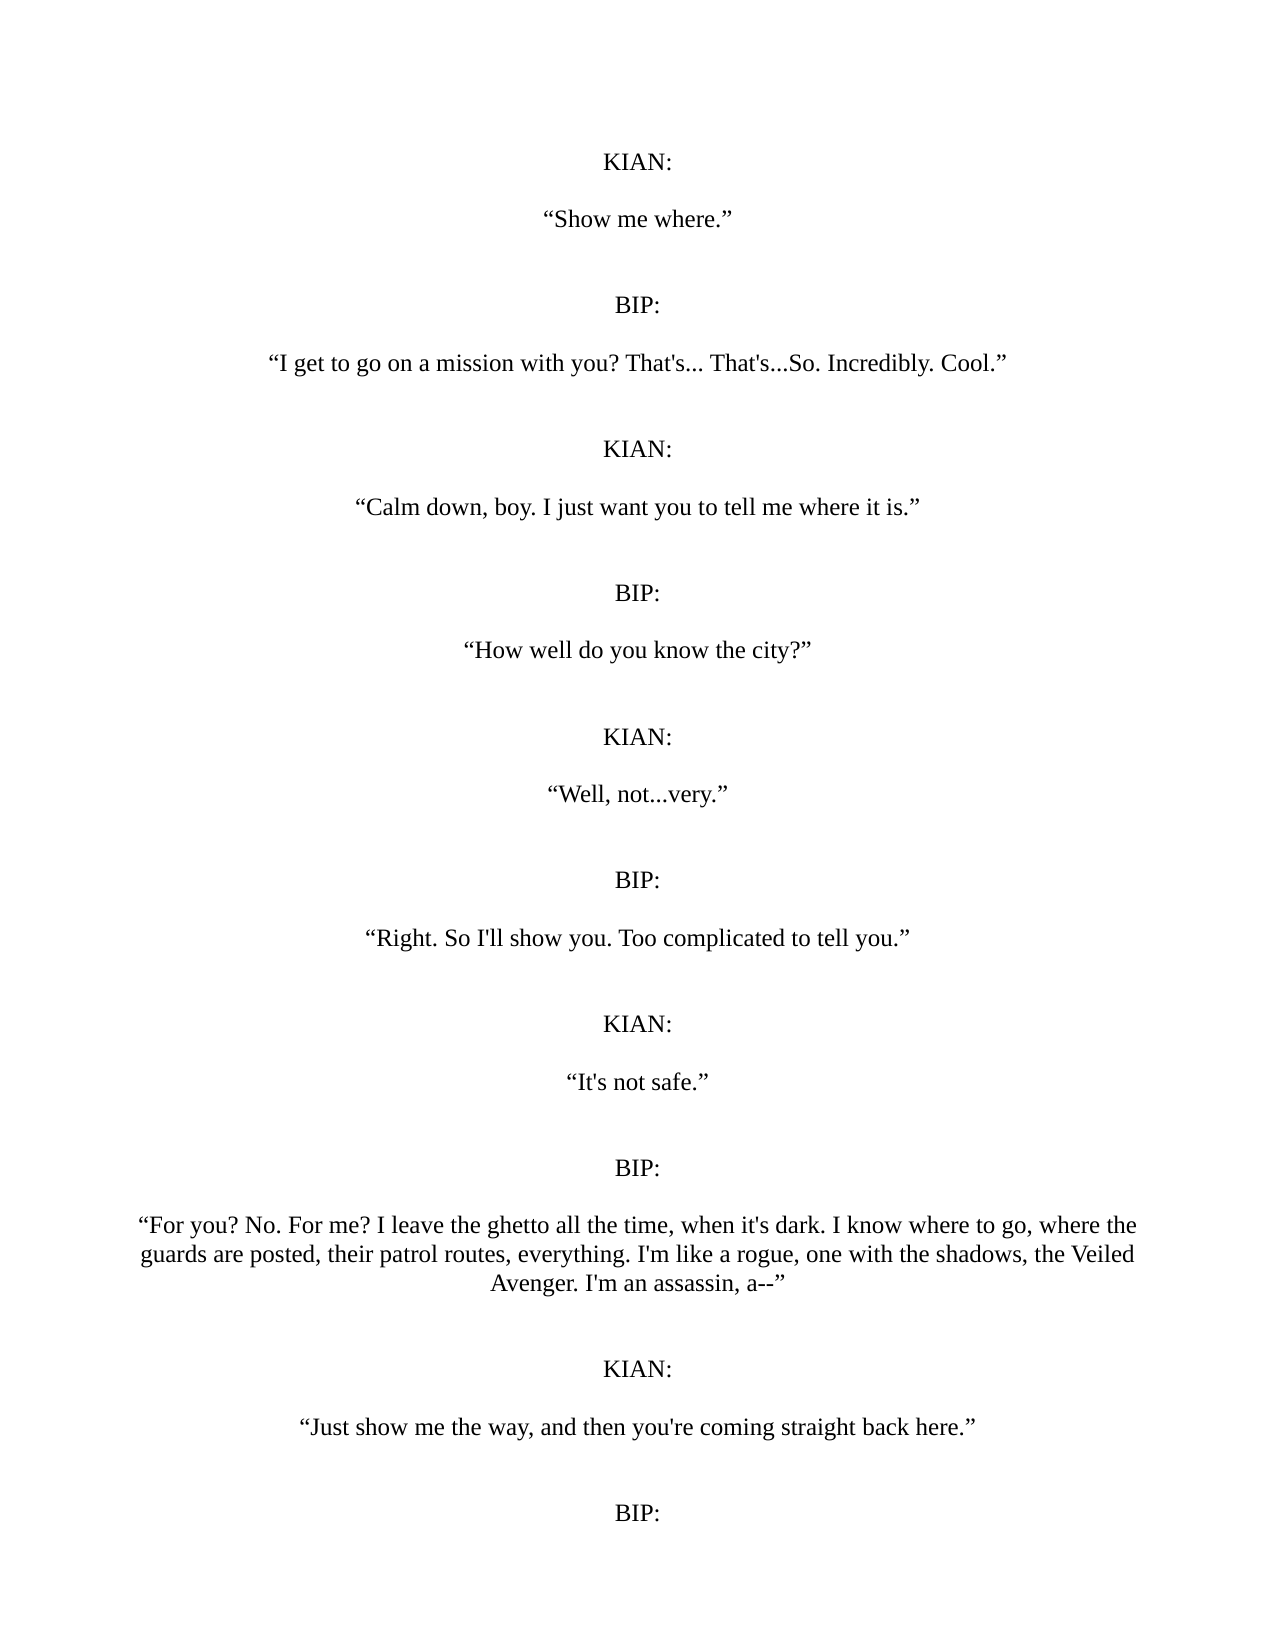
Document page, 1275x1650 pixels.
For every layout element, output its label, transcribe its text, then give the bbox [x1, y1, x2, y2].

text “Calm down, boy. I just want you to tell me where it is.” [118, 463, 1157, 521]
text KIAN: [118, 434, 1157, 463]
text KIAN: [118, 722, 1157, 751]
text BIP: [118, 291, 1157, 319]
text BIP: [118, 1153, 1157, 1211]
text “Show me where.” [118, 176, 1157, 233]
text “For you? No. For me? I leave the ghetto all the time, when it's dark. I know where to go, where the guards are posted, their patrol routes, everything. I'm like a rogue, one with the shadows, the Veiled Avenger. I'm an assassin, a--” [118, 1211, 1157, 1297]
text “Right. So I'll show you. Too complicated to tell you.” [118, 923, 1157, 952]
text BIP: [118, 866, 1157, 894]
text “How well do you know the city?” [118, 636, 1157, 664]
text “It's not safe.” [118, 1038, 1157, 1096]
text BIP: [118, 1498, 1157, 1527]
text BIP: [118, 578, 1157, 607]
text “I get to go on a mission with you? That's... That's...So. Incredibly. Cool.” [118, 348, 1157, 377]
text “Just show me the way, and then you're coming straight back here.” [118, 1412, 1157, 1441]
text KIAN: [118, 1354, 1157, 1383]
text “Well, not...very.” [118, 751, 1157, 808]
text KIAN: [118, 147, 1157, 176]
text KIAN: [118, 1009, 1157, 1038]
